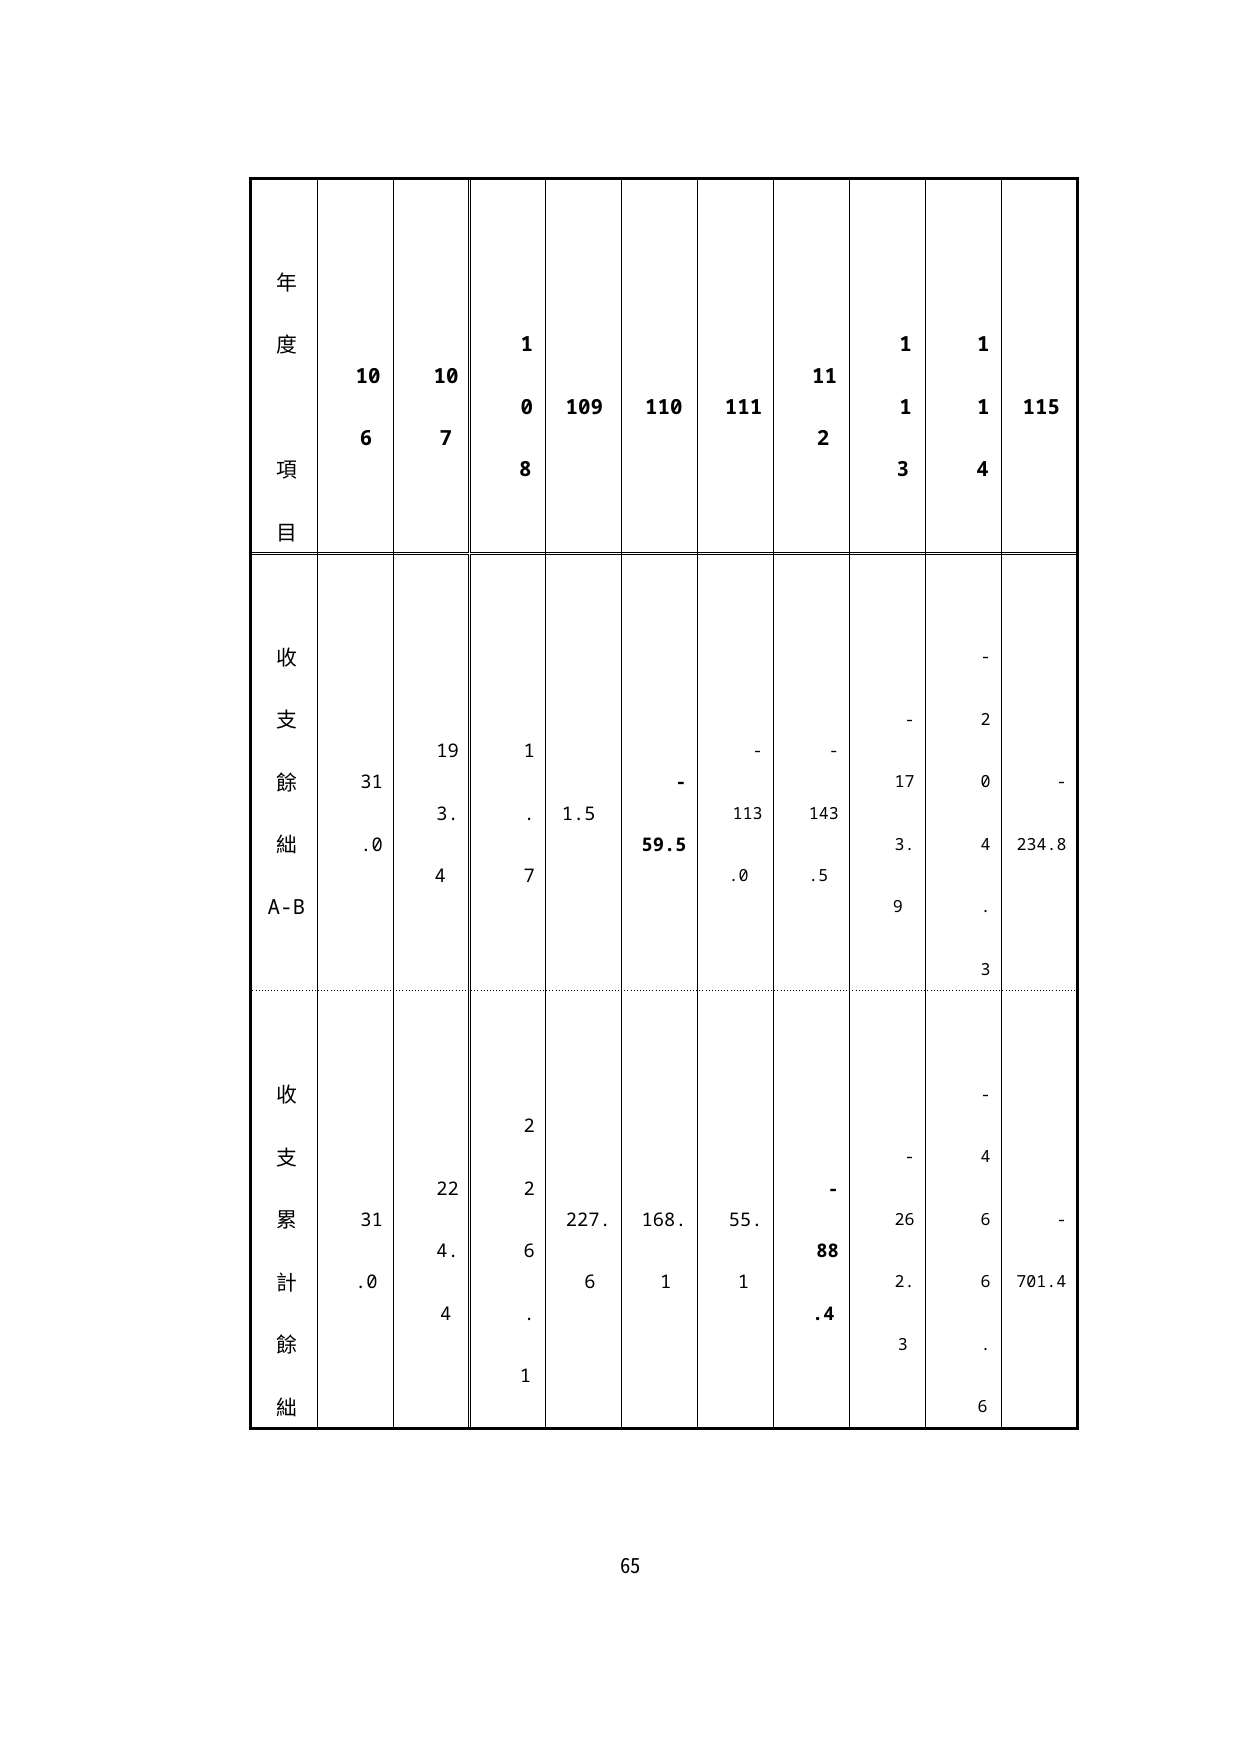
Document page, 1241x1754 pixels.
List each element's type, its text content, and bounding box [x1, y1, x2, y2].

table_cell -701.4 [1002, 990, 1076, 1427]
table_cell 224.4 [394, 990, 468, 1427]
table_cell -262.3 [850, 990, 925, 1427]
table_header 114 [926, 180, 1001, 552]
table_cell -88.4 [774, 990, 849, 1427]
table_header 112 [774, 180, 849, 552]
table_cell -59.5 [622, 555, 697, 990]
table_cell 168.1 [622, 990, 697, 1427]
table_cell -113.0 [698, 555, 773, 990]
table_cell 1.7 [471, 555, 545, 990]
table_cell 55.1 [698, 990, 773, 1427]
table_header 110 [622, 180, 697, 552]
table_cell 193.4 [394, 555, 468, 990]
table_cell -143.5 [774, 555, 849, 990]
table_cell 1.5 [546, 555, 621, 990]
table_header 113 [850, 180, 925, 552]
table_cell 226.1 [471, 990, 545, 1427]
table_header 107 [394, 180, 468, 552]
table_cell -173.9 [850, 555, 925, 990]
table_cell -234.8 [1002, 555, 1076, 990]
table_header 108 [471, 180, 545, 552]
table_cell 31.0 [318, 555, 393, 990]
table_cell 31.0 [318, 990, 393, 1427]
table_cell 227.6 [546, 990, 621, 1427]
table_header 109 [546, 180, 621, 552]
table_cell 收支餘絀 A-B [252, 555, 317, 990]
table_cell -466.6 [926, 990, 1001, 1427]
table_header 106 [318, 180, 393, 552]
table_header 111 [698, 180, 773, 552]
table_header 115 [1002, 180, 1076, 552]
table_cell -204.3 [926, 555, 1001, 990]
table_header 年度 項目 [252, 180, 317, 552]
table_cell 收支累計餘絀 [252, 990, 317, 1427]
